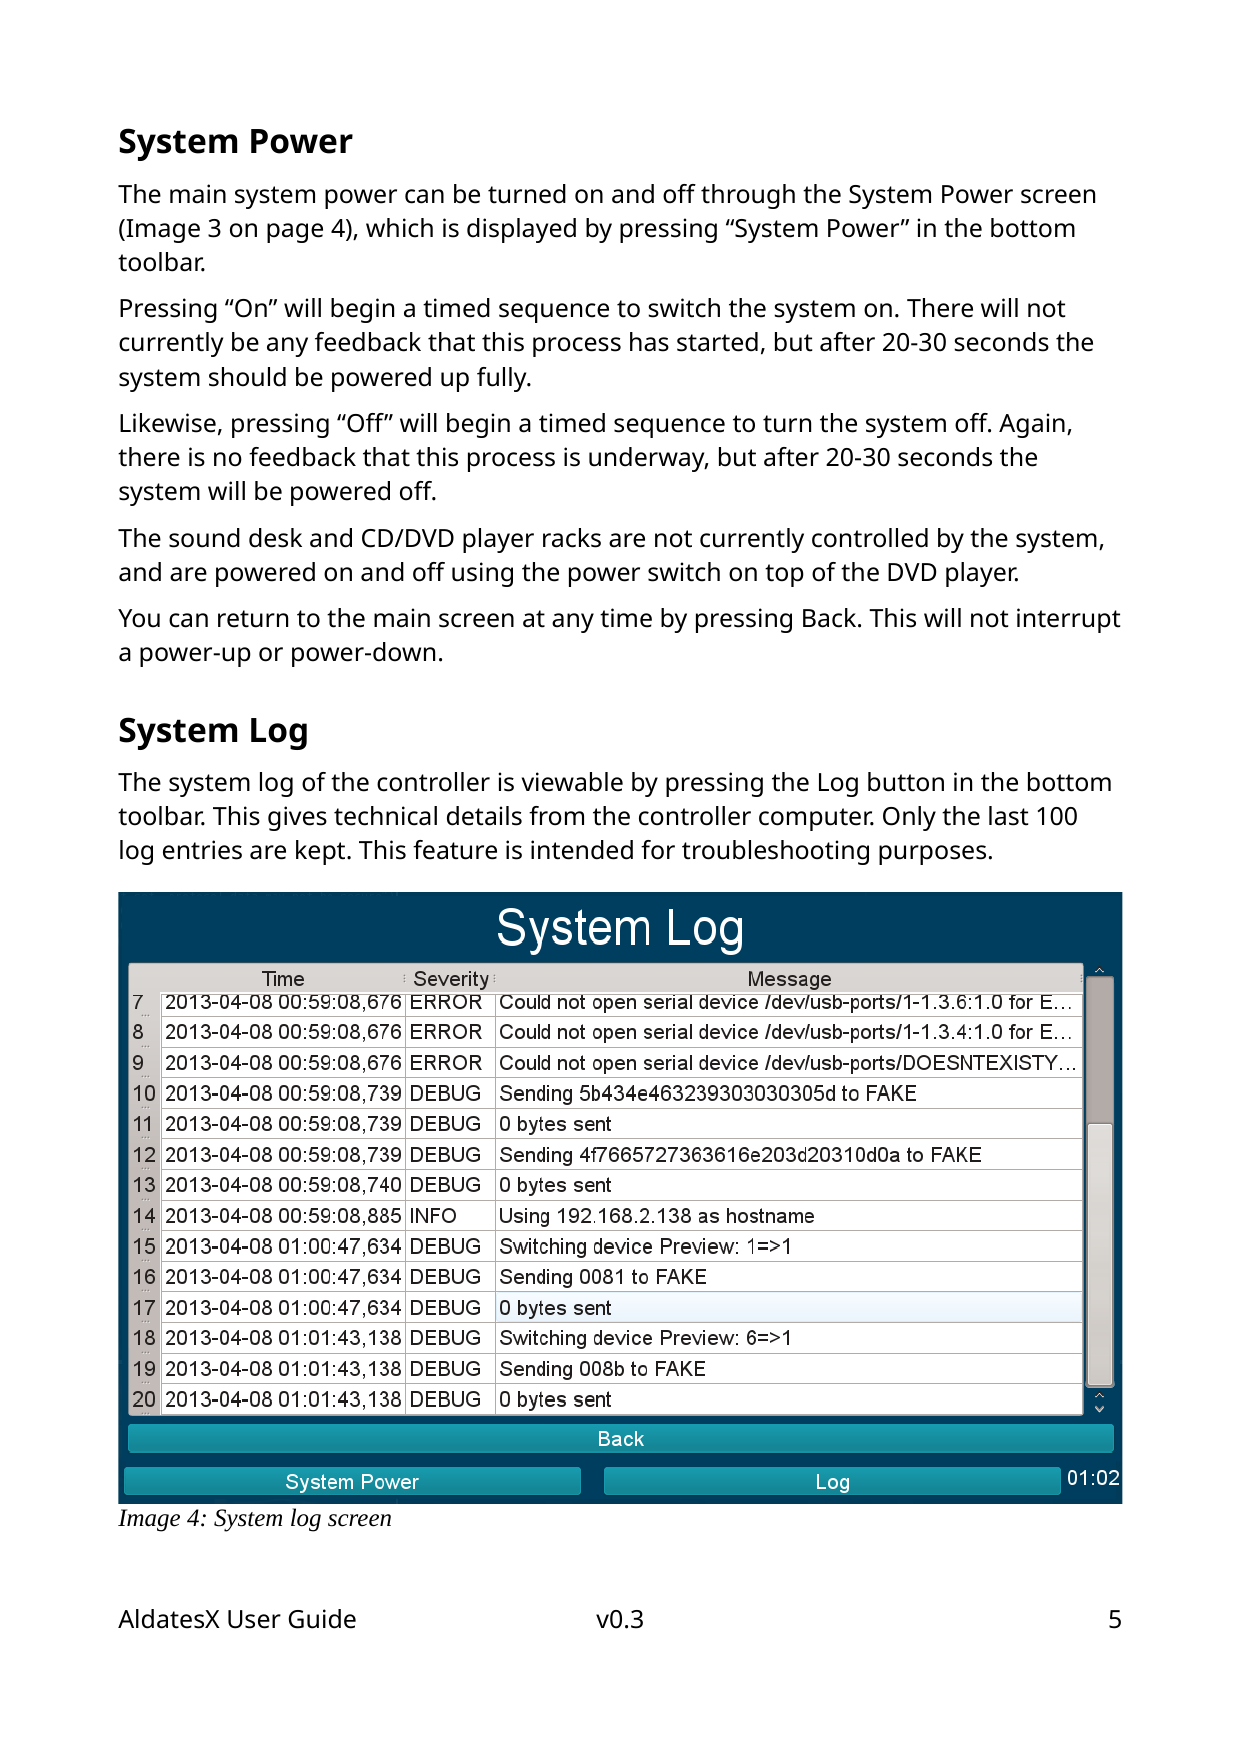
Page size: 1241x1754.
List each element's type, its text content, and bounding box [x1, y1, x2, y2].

picture [695, 918, 715, 944]
picture [991, 1500, 1023, 1504]
picture [499, 909, 524, 945]
subtitle System Log [118, 707, 1122, 752]
text The sound desk and CD/DVD player racks are not currently controlled by the system, and are powered on and off using the power switch on top of the DVD player. [118, 520, 1122, 588]
picture [1110, 1471, 1118, 1476]
picture [523, 1500, 545, 1504]
picture [617, 918, 648, 944]
picture [590, 918, 610, 944]
picture [129, 1425, 1113, 1452]
picture [129, 963, 1083, 1415]
picture [452, 1500, 513, 1504]
picture [576, 911, 586, 944]
text Likewise, pressing “Off” will begin a timed sequence to turn the system off. Again, there is no feedback that this process is underway, but after 20-30 seconds the system will be powered off. [118, 406, 1122, 508]
picture [1086, 977, 1114, 1387]
subtitle System Power [118, 118, 1122, 164]
text The system log of the controller is viewable by pressing the Log button in the bottom toolbar. This gives technical details from the controller computer. Only the last 100 log entries are kept. This feature is intended for troubleshooting purposes. [118, 765, 1122, 867]
text You can return to the main screen at any time by pressing Back. This will not interrupt a power-up or power-down. [118, 601, 1122, 669]
picture [721, 918, 741, 954]
picture [553, 918, 571, 944]
picture [530, 919, 548, 954]
picture [605, 1468, 1060, 1494]
text The main system power can be turned on and off through the System Power screen (Image 3 on page 4), which is displayed by pressing “System Power” in the bottom toolbar. [118, 176, 1122, 278]
text Image 4: System log screen [118, 1504, 1122, 1532]
picture [670, 910, 689, 944]
picture [125, 1468, 580, 1494]
text Pressing “On” will begin a timed sequence to switch the system on. There will not currently be any feedback that this process has started, but after 20-30 seconds the system should be powered up fully. [118, 291, 1122, 393]
picture [574, 1500, 680, 1504]
